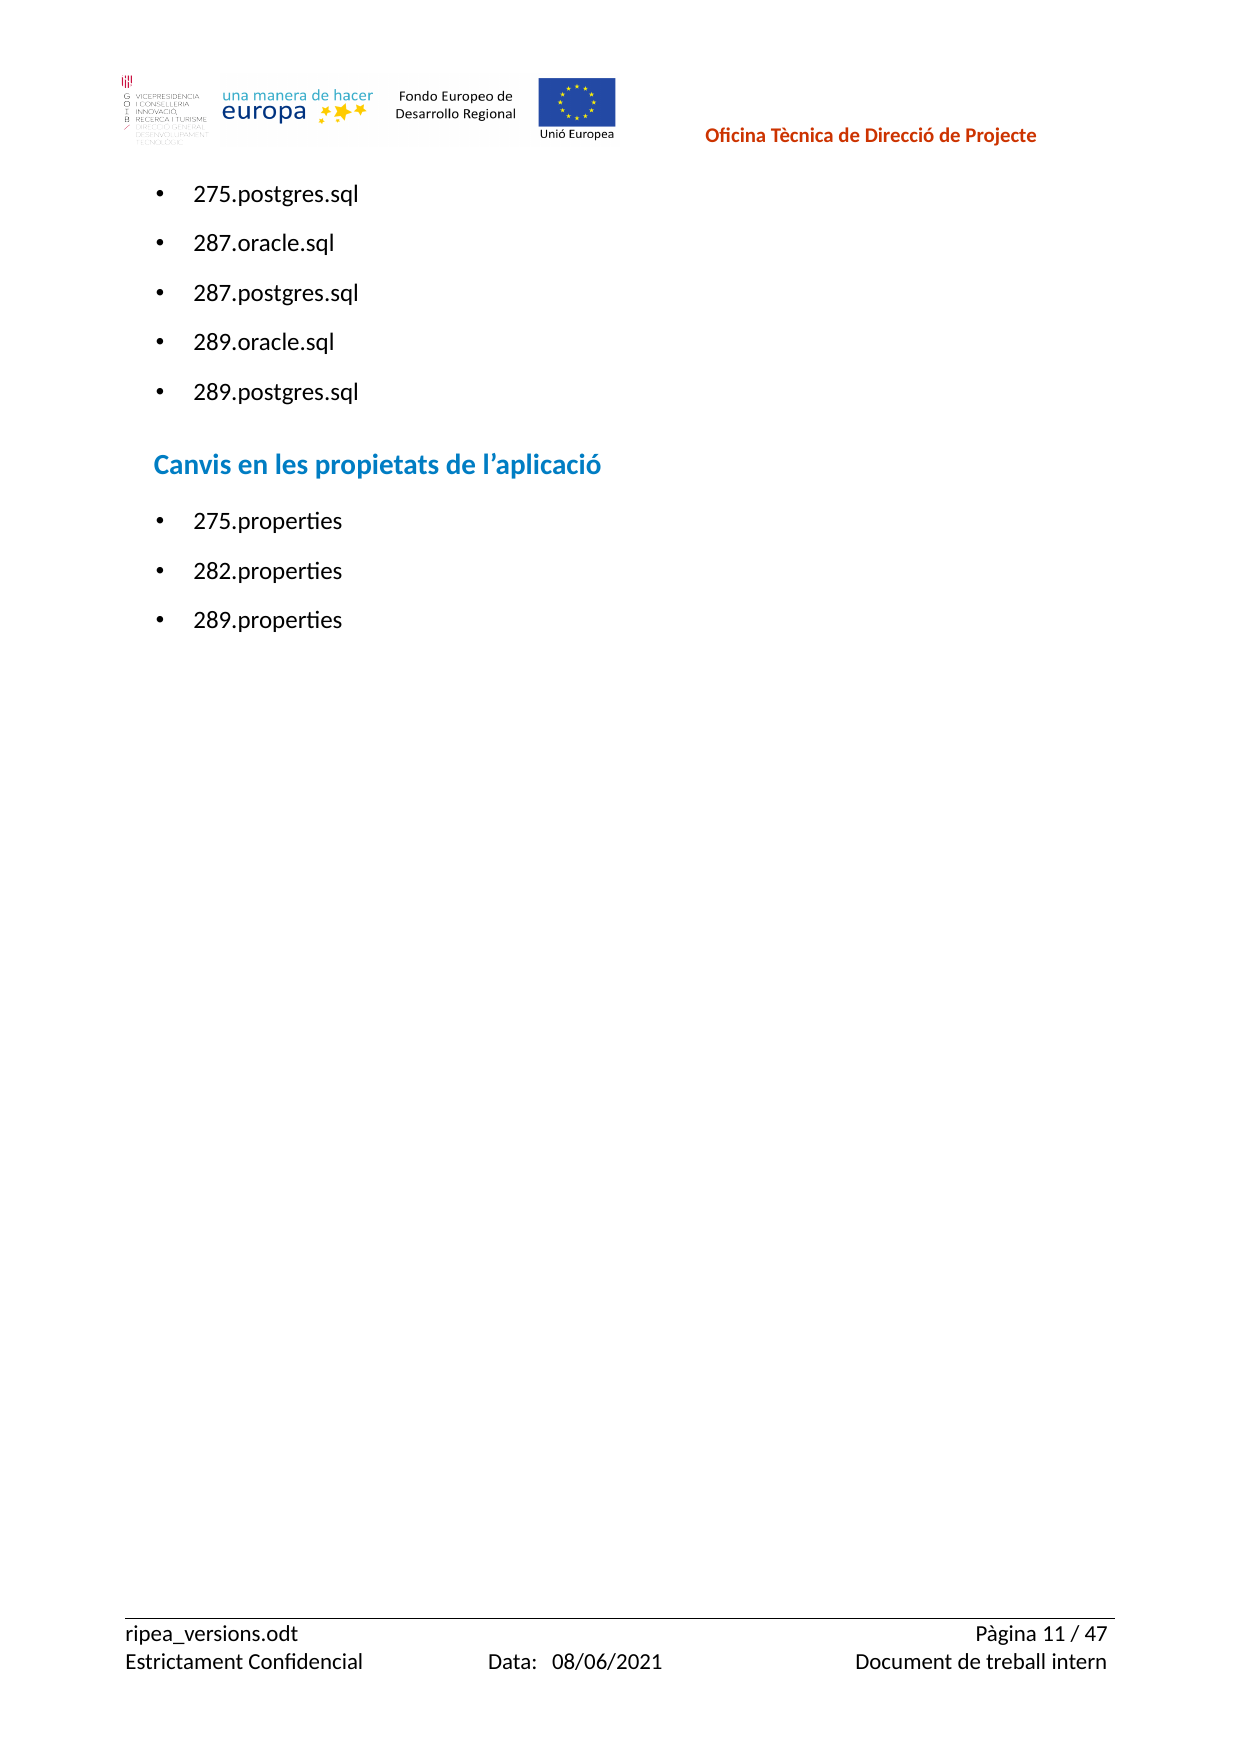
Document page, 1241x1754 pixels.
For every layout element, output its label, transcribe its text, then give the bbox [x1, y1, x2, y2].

list 275.postgres.sql [156, 178, 1122, 208]
list 289.oracle.sql [156, 326, 1122, 357]
list 287.oracle.sql [156, 227, 1122, 258]
list 275.properties [156, 506, 1122, 536]
subtitle Canvis en les propietats de l’aplicació [153, 446, 1122, 482]
picture [219, 73, 621, 147]
list 289.properties [156, 605, 1122, 635]
list 287.postgres.sql [156, 277, 1122, 307]
list 289.postgres.sql [156, 376, 1122, 407]
list 282.properties [156, 555, 1122, 586]
picture [118, 73, 213, 147]
